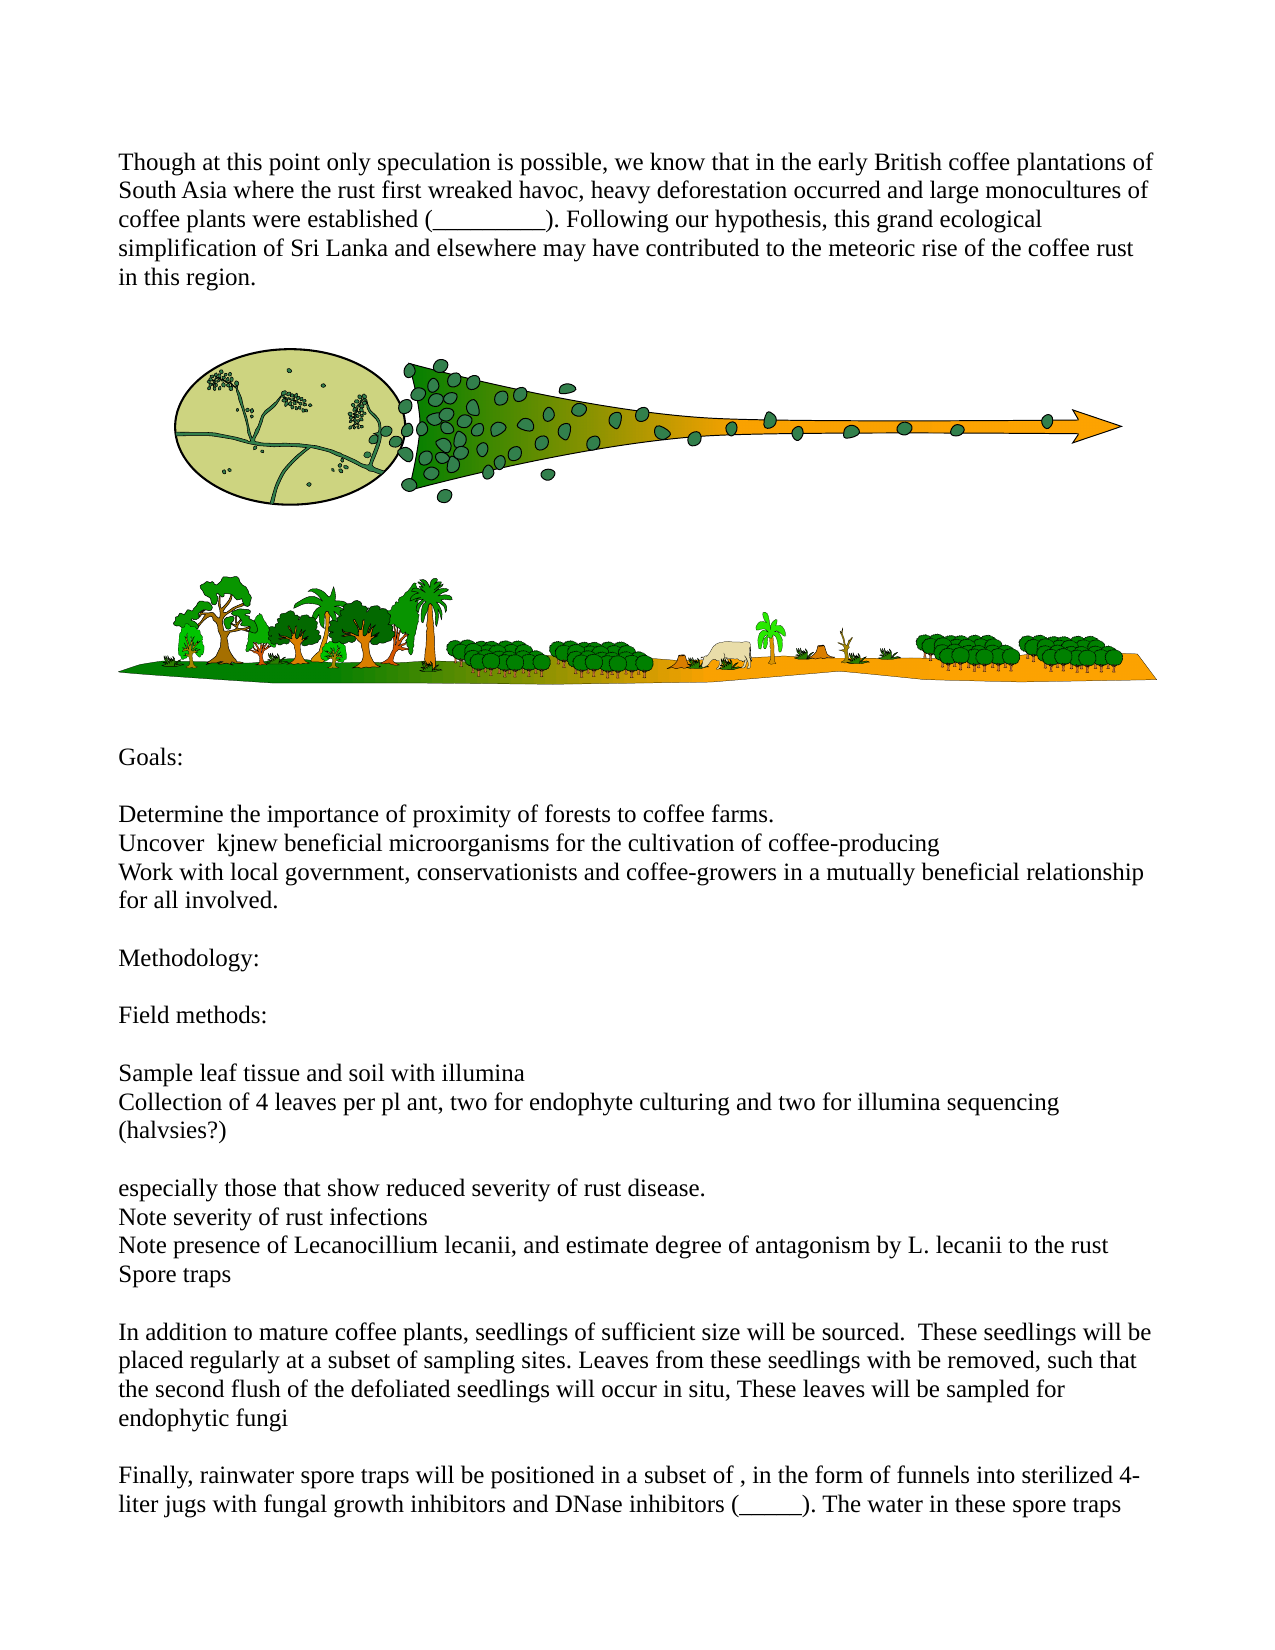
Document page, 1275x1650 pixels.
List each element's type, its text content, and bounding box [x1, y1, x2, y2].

text Field methods: [118, 1001, 1157, 1029]
text Goals: [118, 742, 1157, 771]
text Uncover kjnew beneficial microorganisms for the cultivation of coffee-producing [118, 828, 1157, 857]
text Though at this point only speculation is possible, we know that in the early British coffee plantations of South Asia where the rust first wreaked havoc, heavy deforestation occurred and large monocultures of coffee plants were established (_________). Following our hypothesis, this grand ecological simplification of Sri Lanka and elsewhere may have contributed to the meteoric rise of the coffee rust in this region. [118, 147, 1157, 291]
text Note presence of Lecanocillium lecanii, and estimate degree of antagonism by L. lecanii to the rust [118, 1231, 1157, 1259]
text Methodology: [118, 943, 1157, 972]
text Note severity of rust infections [118, 1202, 1157, 1231]
text especially those that show reduced severity of rust disease. [118, 1173, 1157, 1202]
text Work with local government, conservationists and coffee-growers in a mutually beneficial relationship for all involved. [118, 857, 1157, 914]
text In addition to mature coffee plants, seedlings of sufficient size will be sourced. These seedlings will be placed regularly at a subset of sampling sites. Leaves from these seedlings with be removed, such that the second flush of the defoliated seedlings will occur in situ, These leaves will be sampled for endophytic fungi [118, 1317, 1157, 1432]
text Determine the importance of proximity of forests to coffee farms. [118, 799, 1157, 828]
text Sample leaf tissue and soil with illumina [118, 1058, 1157, 1087]
text Spore traps [118, 1259, 1157, 1288]
text Collection of 4 leaves per pl ant, two for endophyte culturing and two for illumina sequencing (halvsies?) [118, 1087, 1157, 1144]
text Finally, rainwater spore traps will be positioned in a subset of , in the form of funnels into sterilized 4-liter jugs with fungal growth inhibitors and DNase inhibitors (_____). The water in these spore traps [118, 1461, 1157, 1518]
